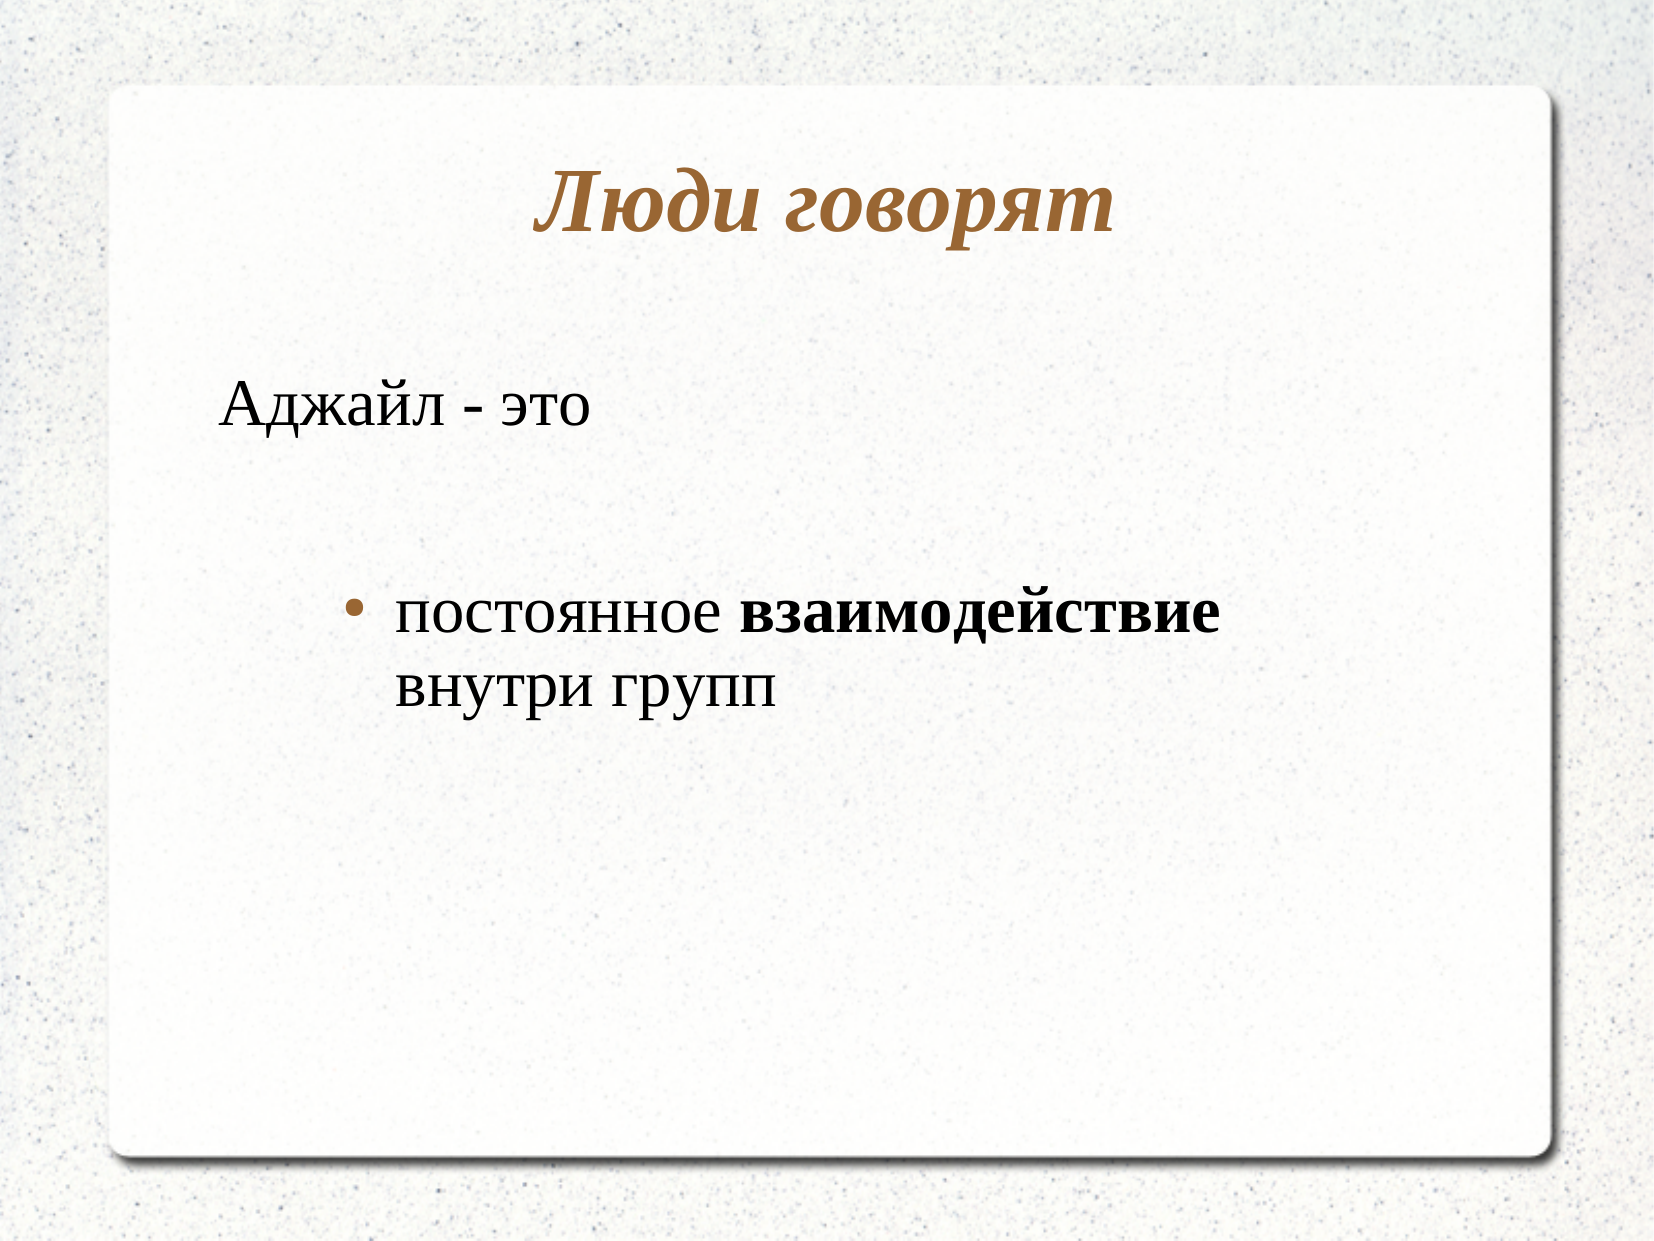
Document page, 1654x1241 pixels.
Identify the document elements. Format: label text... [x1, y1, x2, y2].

title Люди говорят [118, 96, 1536, 304]
list постоянное взаимодействие внутри групп [324, 572, 1402, 837]
picture [0, 0, 1654, 1241]
list Аджайл - это [147, 366, 1506, 481]
